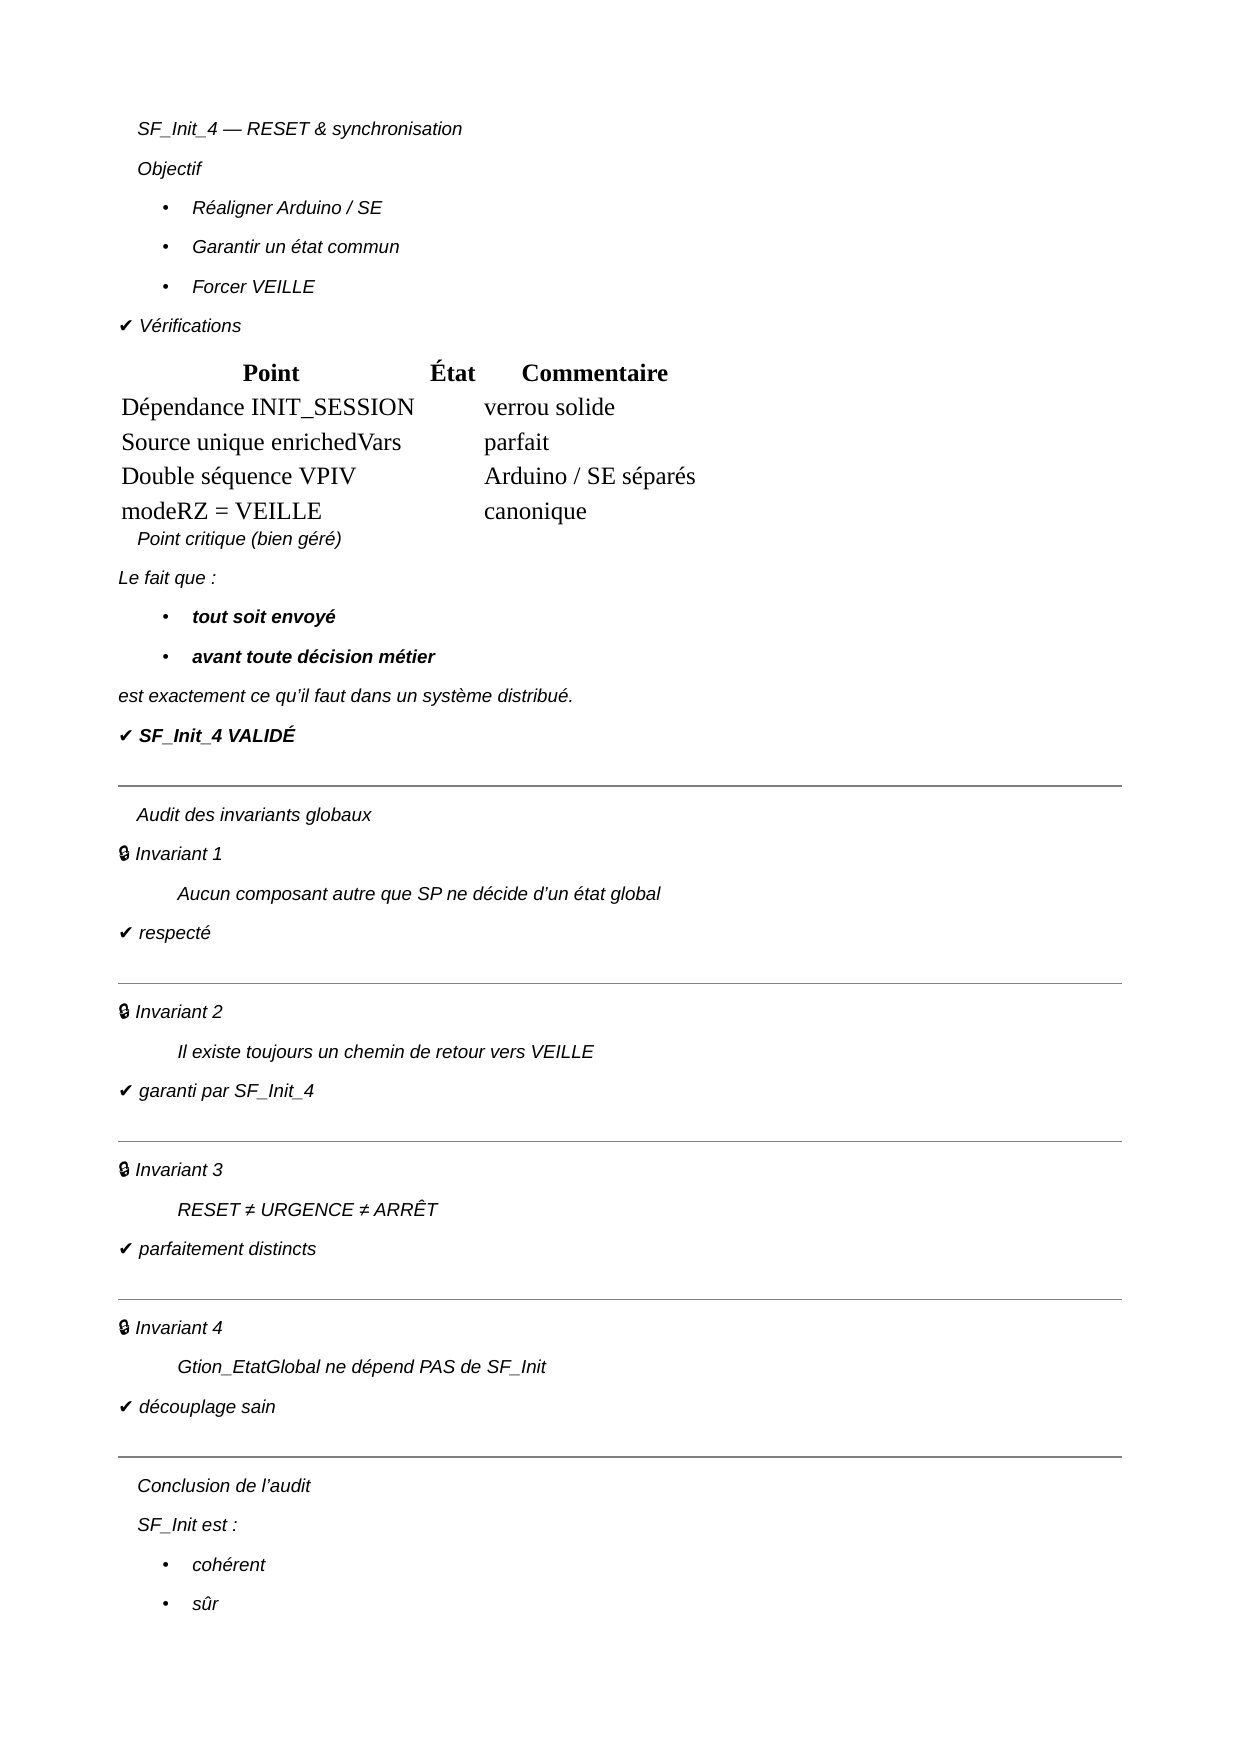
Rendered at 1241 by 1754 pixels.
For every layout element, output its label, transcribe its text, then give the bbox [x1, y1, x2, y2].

text ✔ parfaitement distincts [118, 1238, 1122, 1259]
subtitle 🔒 Invariant 1 [118, 843, 1122, 865]
table_cell Source unique enrichedVars [118, 424, 424, 458]
table_cell ✅ [424, 389, 481, 424]
table_cell parfait [481, 424, 708, 458]
list avant toute décision métier [162, 646, 1122, 667]
table_header Point [118, 355, 424, 389]
table_cell canonique [481, 493, 708, 528]
table_cell ✅ [424, 493, 481, 528]
subtitle 🔒 Invariant 4 [118, 1317, 1122, 1338]
table_cell ✅ [424, 424, 481, 458]
list sûr [162, 1593, 1122, 1615]
subtitle ✅ SF_Init est : [118, 1514, 1122, 1536]
subtitle 🔐 Audit des invariants globaux [118, 804, 1122, 825]
table_header État [424, 355, 481, 389]
text RESET ≠ URGENCE ≠ ARRÊT [177, 1198, 1063, 1220]
table_cell Double séquence VPIV [118, 459, 424, 493]
subtitle 🧠 Conclusion de l’audit [118, 1475, 1122, 1496]
text ✔ SF_Init_4 VALIDÉ [118, 725, 1122, 746]
subtitle 🧩 SF_Init_4 — RESET & synchronisation [118, 118, 1122, 140]
subtitle ✔ Vérifications [118, 315, 1122, 337]
list Garantir un état commun [162, 236, 1122, 258]
text est exactement ce qu’il faut dans un système distribué. [118, 685, 1122, 707]
list tout soit envoyé [162, 606, 1122, 628]
table_cell ✅ [424, 459, 481, 493]
subtitle 🔒 Invariant 2 [118, 1001, 1122, 1023]
table_cell verrou solide [481, 389, 708, 424]
text Aucun composant autre que SP ne décide d’un état global [177, 883, 1063, 904]
subtitle 🎯 Objectif [118, 157, 1122, 179]
subtitle 🔒 Invariant 3 [118, 1159, 1122, 1181]
text ✔ respecté [118, 922, 1122, 943]
text Il existe toujours un chemin de retour vers VEILLE [177, 1041, 1063, 1062]
text ✔ garanti par SF_Init_4 [118, 1080, 1122, 1101]
table_header Commentaire [481, 355, 708, 389]
table_cell Arduino / SE séparés [481, 459, 708, 493]
text ✔ découplage sain [118, 1396, 1122, 1417]
list Réaligner Arduino / SE [162, 197, 1122, 218]
list Forcer VEILLE [162, 276, 1122, 297]
subtitle 🔎 Point critique (bien géré) [118, 528, 1122, 549]
list cohérent [162, 1554, 1122, 1575]
text Gtion_EtatGlobal ne dépend PAS de SF_Init [177, 1356, 1063, 1378]
text Le fait que : [118, 567, 1122, 588]
table_cell modeRZ = VEILLE [118, 493, 424, 528]
table_cell Dépendance INIT_SESSION [118, 389, 424, 424]
